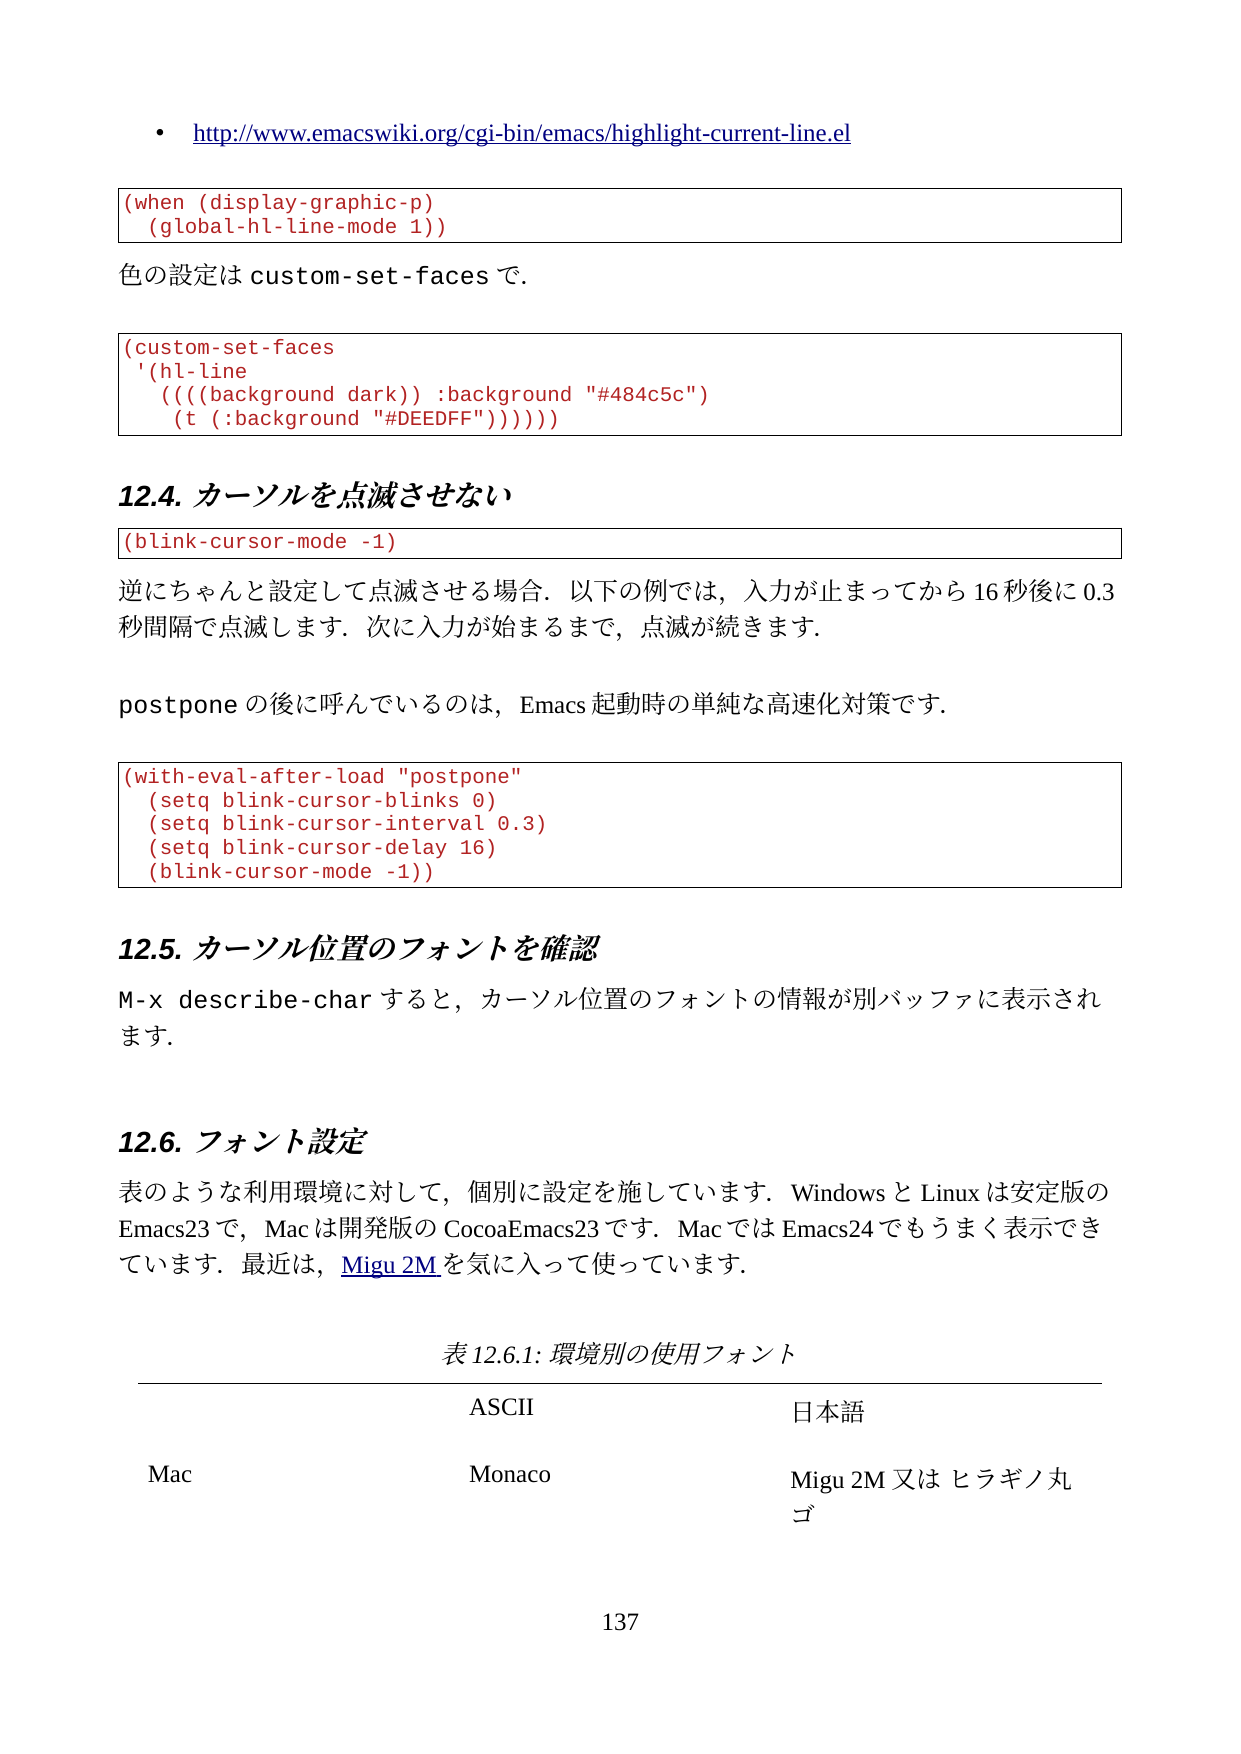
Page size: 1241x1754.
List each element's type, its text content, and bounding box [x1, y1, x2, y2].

text 表のような利用環境に対して，個別に設定を施しています．WindowsとLinuxは安定版のEmacs23で，Macは開発版のCocoaEmacs23です．MacではEmacs24でもうまく表示できています．最近は，Migu 2Mを気に入って使っています． [118, 1173, 1122, 1309]
text (custom-set-faces [119, 334, 1121, 357]
table_cell Monaco [460, 1450, 781, 1553]
subtitle フォント設定 [118, 1118, 1122, 1160]
text (setq blink-cursor-delay 16) [119, 833, 1121, 857]
text (setq blink-cursor-interval 0.3) [119, 809, 1121, 833]
text ((((background dark)) :background "#484c5c") [119, 381, 1121, 404]
table_header ASCII [460, 1384, 781, 1450]
text postpone の後に呼んでいるのは，Emacs起動時の単純な高速化対策です． [118, 684, 1122, 749]
subtitle カーソルを点滅させない [118, 473, 1122, 515]
text (when (display-graphic-p) [119, 189, 1121, 212]
list http://www.emacswiki.org/cgi-bin/emacs/highlight-current-line.el [156, 118, 1122, 176]
table_header 日本語 [781, 1384, 1102, 1450]
table_header [138, 1384, 459, 1450]
text (with-eval-after-load "postpone" [119, 763, 1121, 786]
text (blink-cursor-mode -1) [119, 529, 1121, 558]
text 色の設定は custom-set-faces で． [118, 256, 1122, 321]
text (blink-cursor-mode -1)) [119, 857, 1121, 887]
table_cell Mac [138, 1450, 459, 1553]
text M-x describe-char すると，カーソル位置のフォントの情報が別バッファに表示されます． [118, 980, 1122, 1081]
table_cell Migu 2M 又は ヒラギノ丸ゴ [781, 1450, 1102, 1553]
text (global-hl-line-mode 1)) [119, 212, 1121, 242]
text '(hl-line [119, 357, 1121, 381]
text 表 12.6.1: 環境別の使用フォント [118, 1334, 1122, 1370]
subtitle カーソル位置のフォントを確認 [118, 926, 1122, 967]
text (t (:background "#DEEDFF")))))) [119, 404, 1121, 435]
text 逆にちゃんと設定して点滅させる場合．以下の例では，入力が止まってから16秒後に0.3秒間隔で点滅します．次に入力が始まるまで，点滅が続きます． [118, 571, 1122, 672]
text (setq blink-cursor-blinks 0) [119, 786, 1121, 809]
